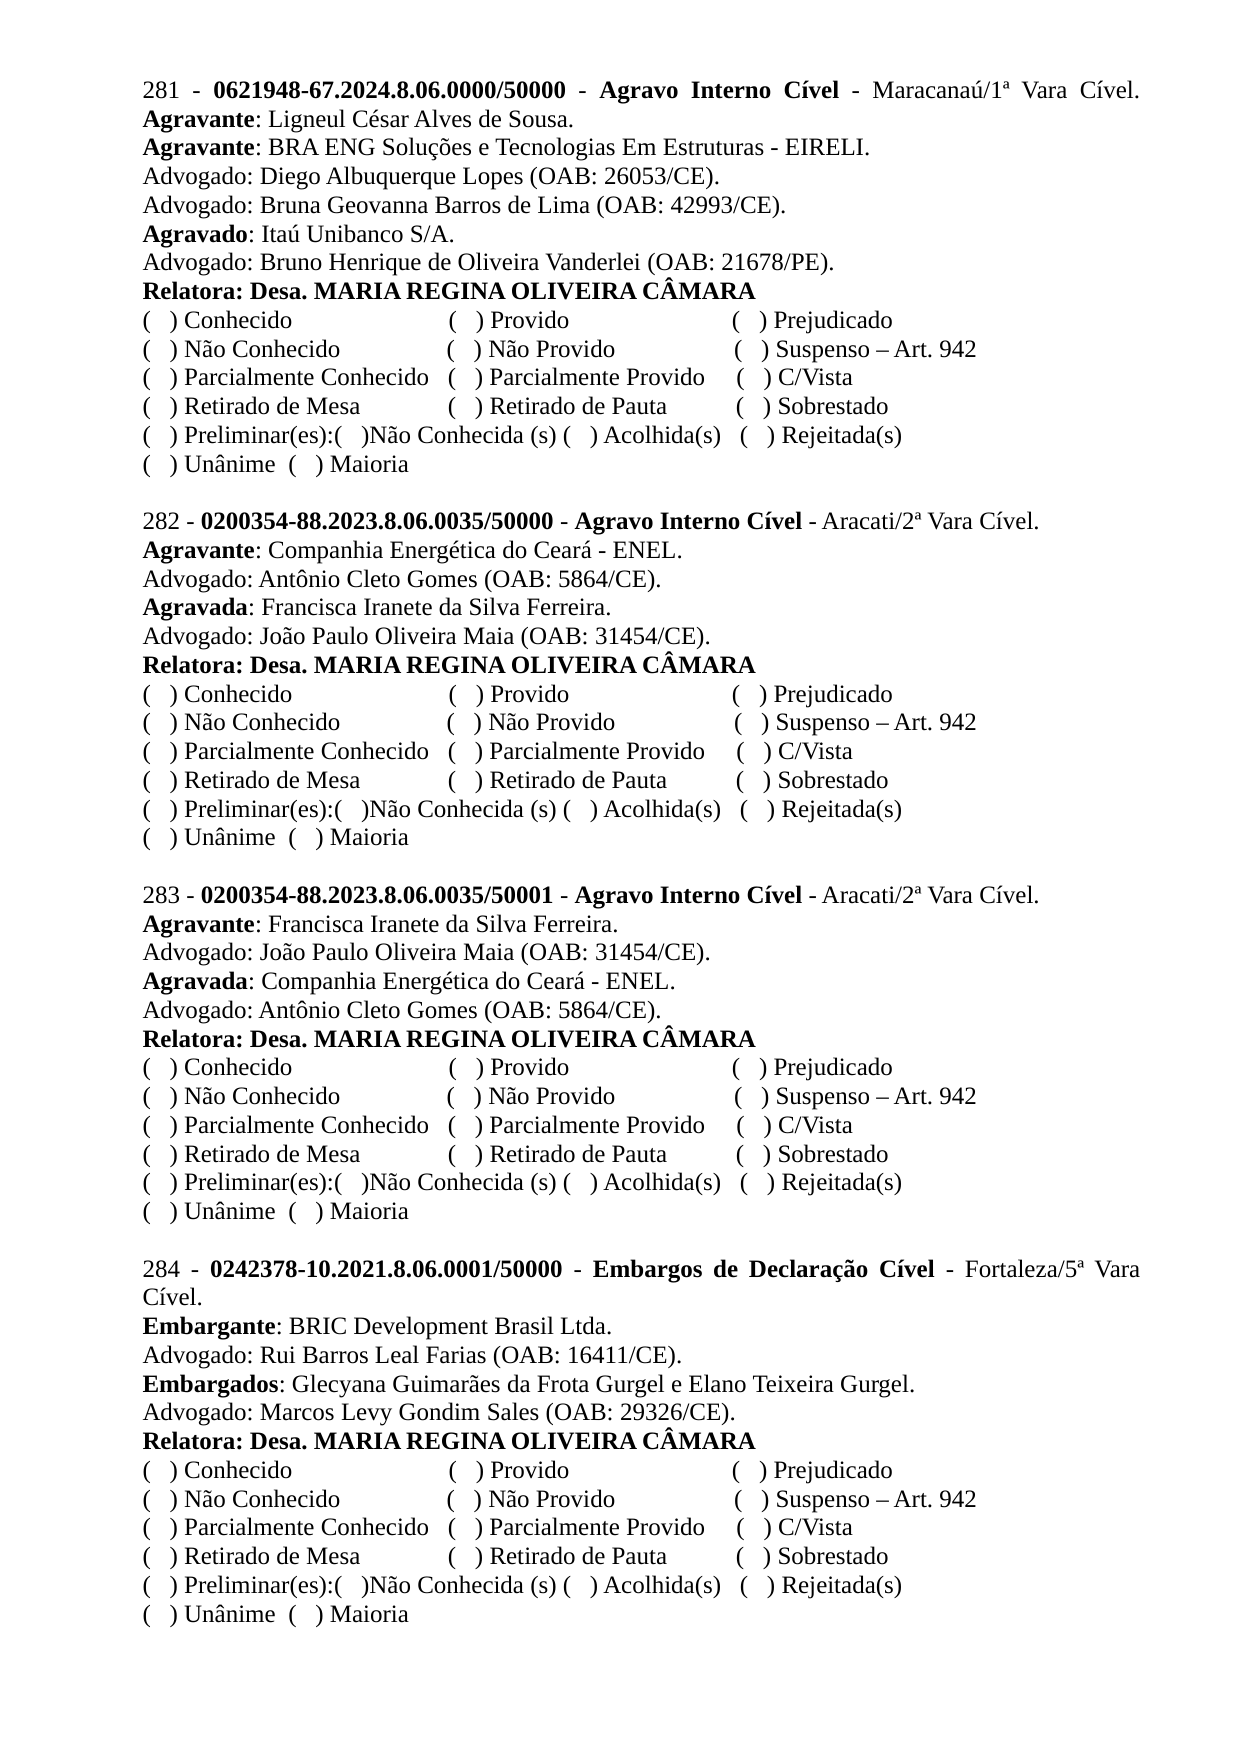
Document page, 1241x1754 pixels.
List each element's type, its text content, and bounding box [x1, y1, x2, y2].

text ( ) Conhecido ( ) Provido ( ) Prejudicado [142, 305, 1141, 334]
text Agravado: Itaú Unibanco S/A. [142, 219, 1141, 247]
text Agravante: BRA ENG Soluções e Tecnologias Em Estruturas - EIRELI. [142, 132, 1141, 161]
text Advogado: Marcos Levy Gondim Sales (OAB: 29326/CE). [142, 1397, 1141, 1426]
text Advogado: Antônio Cleto Gomes (OAB: 5864/CE). [142, 995, 1141, 1024]
text Advogado: João Paulo Oliveira Maia (OAB: 31454/CE). [142, 621, 1141, 650]
text Embargante: BRIC Development Brasil Ltda. [142, 1311, 1141, 1340]
text ( ) Retirado de Mesa ( ) Retirado de Pauta ( ) Sobrestado [142, 391, 1158, 420]
text Advogado: Rui Barros Leal Farias (OAB: 16411/CE). [142, 1340, 1141, 1369]
text 282 - 0200354-88.2023.8.06.0035/50000 - Agravo Interno Cível - Aracati/2ª Vara Cível. [142, 506, 1141, 535]
text Advogado: Diego Albuquerque Lopes (OAB: 26053/CE). [142, 161, 1141, 190]
text ( ) Preliminar(es):( )Não Conhecida (s) ( ) Acolhida(s) ( ) Rejeitada(s) [142, 1570, 1158, 1599]
text ( ) Parcialmente Conhecido ( ) Parcialmente Provido ( ) C/Vista [142, 1110, 1158, 1139]
text ( ) Retirado de Mesa ( ) Retirado de Pauta ( ) Sobrestado [142, 1139, 1158, 1167]
text ( ) Não Conhecido ( ) Não Provido ( ) Suspenso – Art. 942 [142, 334, 1158, 362]
text ( ) Conhecido ( ) Provido ( ) Prejudicado [142, 679, 1141, 707]
text ( ) Parcialmente Conhecido ( ) Parcialmente Provido ( ) C/Vista [142, 1512, 1158, 1541]
text ( ) Retirado de Mesa ( ) Retirado de Pauta ( ) Sobrestado [142, 765, 1158, 794]
text Advogado: Bruna Geovanna Barros de Lima (OAB: 42993/CE). [142, 190, 1141, 219]
text ( ) Não Conhecido ( ) Não Provido ( ) Suspenso – Art. 942 [142, 1081, 1158, 1110]
text ( ) Parcialmente Conhecido ( ) Parcialmente Provido ( ) C/Vista [142, 362, 1158, 391]
text ( ) Retirado de Mesa ( ) Retirado de Pauta ( ) Sobrestado [142, 1541, 1158, 1570]
text ( ) Unânime ( ) Maioria [142, 449, 1158, 477]
text ( ) Parcialmente Conhecido ( ) Parcialmente Provido ( ) C/Vista [142, 736, 1158, 765]
text Agravada: Companhia Energética do Ceará - ENEL. [142, 966, 1141, 995]
text Advogado: Bruno Henrique de Oliveira Vanderlei (OAB: 21678/PE). [142, 247, 1141, 276]
text Advogado: João Paulo Oliveira Maia (OAB: 31454/CE). [142, 937, 1141, 966]
text ( ) Conhecido ( ) Provido ( ) Prejudicado [142, 1455, 1141, 1484]
text Agravante: Companhia Energética do Ceará - ENEL. [142, 535, 1141, 564]
text ( ) Não Conhecido ( ) Não Provido ( ) Suspenso – Art. 942 [142, 707, 1158, 736]
text ( ) Não Conhecido ( ) Não Provido ( ) Suspenso – Art. 942 [142, 1484, 1158, 1512]
text ( ) Preliminar(es):( )Não Conhecida (s) ( ) Acolhida(s) ( ) Rejeitada(s) [142, 1167, 1158, 1196]
text Agravada: Francisca Iranete da Silva Ferreira. [142, 592, 1141, 621]
text Relatora: Desa. MARIA REGINA OLIVEIRA CÂMARA [142, 1426, 1141, 1455]
text Embargados: Glecyana Guimarães da Frota Gurgel e Elano Teixeira Gurgel. [142, 1369, 1141, 1397]
text Agravante: Francisca Iranete da Silva Ferreira. [142, 909, 1141, 937]
text ( ) Unânime ( ) Maioria [142, 822, 1158, 851]
text 284 - 0242378-10.2021.8.06.0001/50000 - Embargos de Declaração Cível - Fortaleza/5ª Vara Cível. [142, 1254, 1141, 1311]
text Relatora: Desa. MARIA REGINA OLIVEIRA CÂMARA [142, 1024, 1141, 1052]
text 281 - 0621948-67.2024.8.06.0000/50000 - Agravo Interno Cível - Maracanaú/1ª Vara Cível. Agravante: Ligneul César Alves de Sousa. [142, 75, 1141, 132]
text ( ) Conhecido ( ) Provido ( ) Prejudicado [142, 1052, 1141, 1081]
text ( ) Unânime ( ) Maioria [142, 1196, 1158, 1225]
text Relatora: Desa. MARIA REGINA OLIVEIRA CÂMARA [142, 650, 1141, 679]
text ( ) Unânime ( ) Maioria [142, 1599, 1158, 1627]
text Relatora: Desa. MARIA REGINA OLIVEIRA CÂMARA [142, 276, 1141, 305]
text 283 - 0200354-88.2023.8.06.0035/50001 - Agravo Interno Cível - Aracati/2ª Vara Cível. [142, 880, 1141, 909]
text ( ) Preliminar(es):( )Não Conhecida (s) ( ) Acolhida(s) ( ) Rejeitada(s) [142, 794, 1158, 822]
text Advogado: Antônio Cleto Gomes (OAB: 5864/CE). [142, 564, 1141, 592]
text ( ) Preliminar(es):( )Não Conhecida (s) ( ) Acolhida(s) ( ) Rejeitada(s) [142, 420, 1158, 449]
